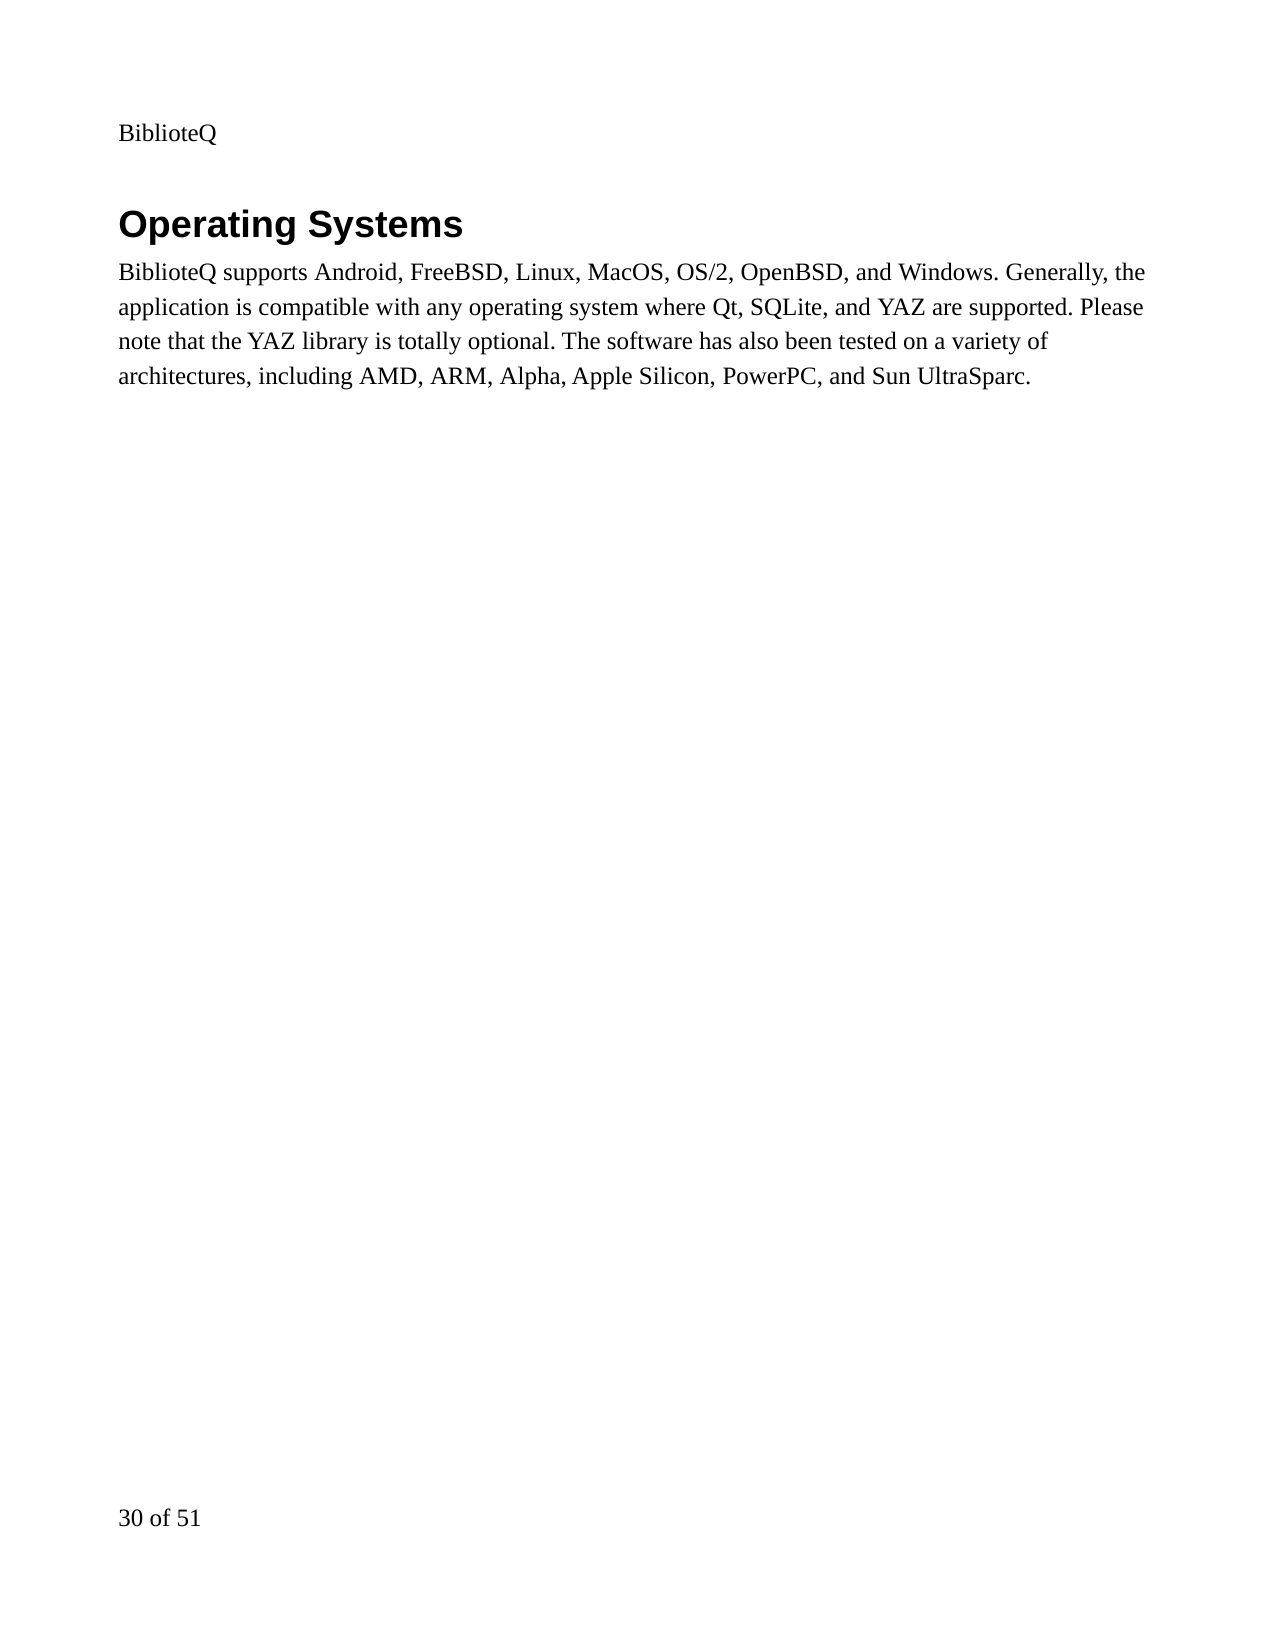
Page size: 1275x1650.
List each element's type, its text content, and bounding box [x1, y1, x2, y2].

subtitle Operating Systems [118, 201, 1157, 245]
text BiblioteQ supports Android, FreeBSD, Linux, MacOS, OS/2, OpenBSD, and Windows. Generally, the application is compatible with any operating system where Qt, SQLite, and YAZ are supported. Please note that the YAZ library is totally optional. The software has also been tested on a variety of architectures, including AMD, ARM, Alpha, Apple Silicon, PowerPC, and Sun UltraSparc. [118, 257, 1157, 390]
